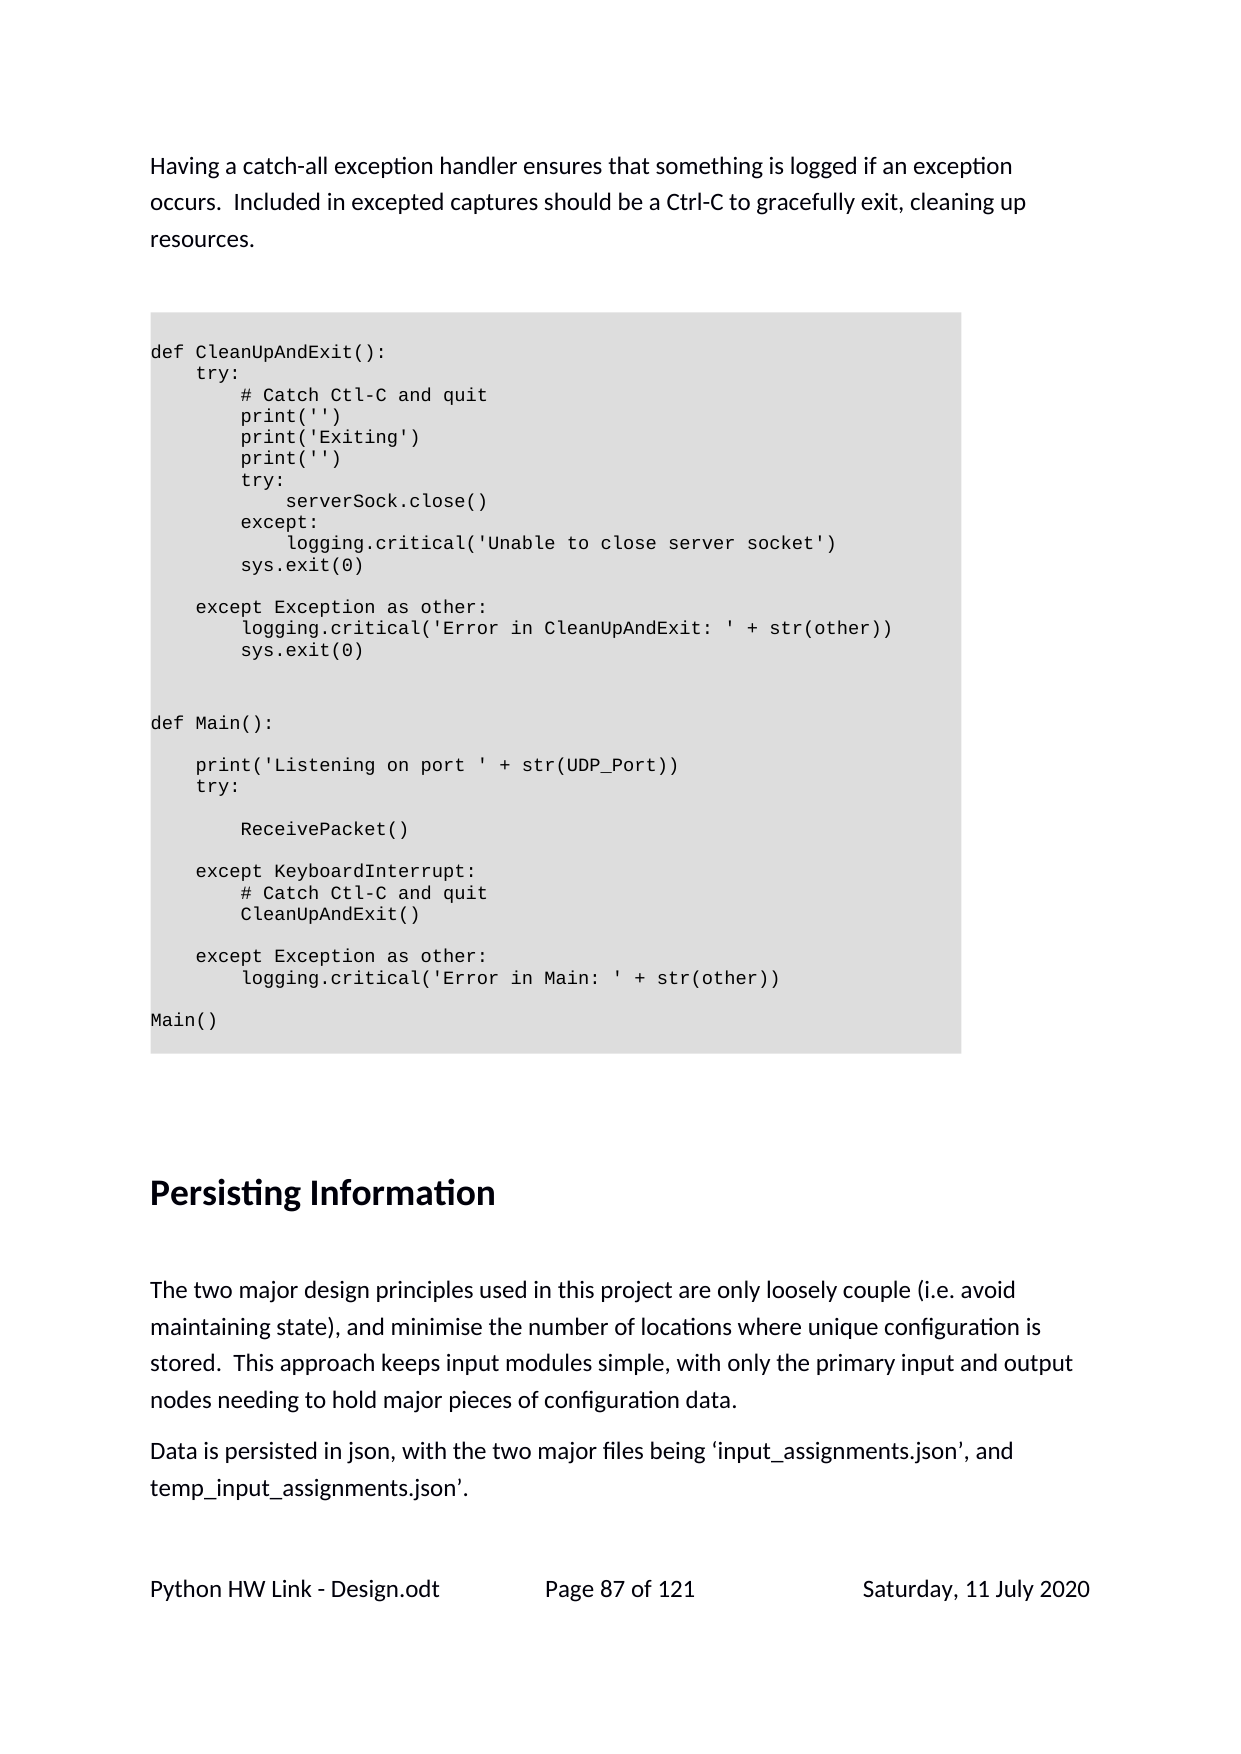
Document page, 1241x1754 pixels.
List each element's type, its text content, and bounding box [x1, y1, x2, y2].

text Data is persisted in json, with the two major files being ‘input_assignments.json’, and temp_input_assignments.json’. [150, 1435, 1090, 1502]
subtitle Persisting Information [150, 1169, 1090, 1215]
text Having a catch-all exception handler ensures that something is logged if an exception occurs. Included in excepted captures should be a Ctrl-C to gracefully exit, cleaning up resources. [150, 150, 1090, 254]
text The two major design principles used in this project are only loosely couple (i.e. avoid maintaining state), and minimise the number of locations where unique configuration is stored. This approach keeps input modules simple, with only the primary input and output nodes needing to hold major pieces of configuration data. [150, 1274, 1090, 1414]
